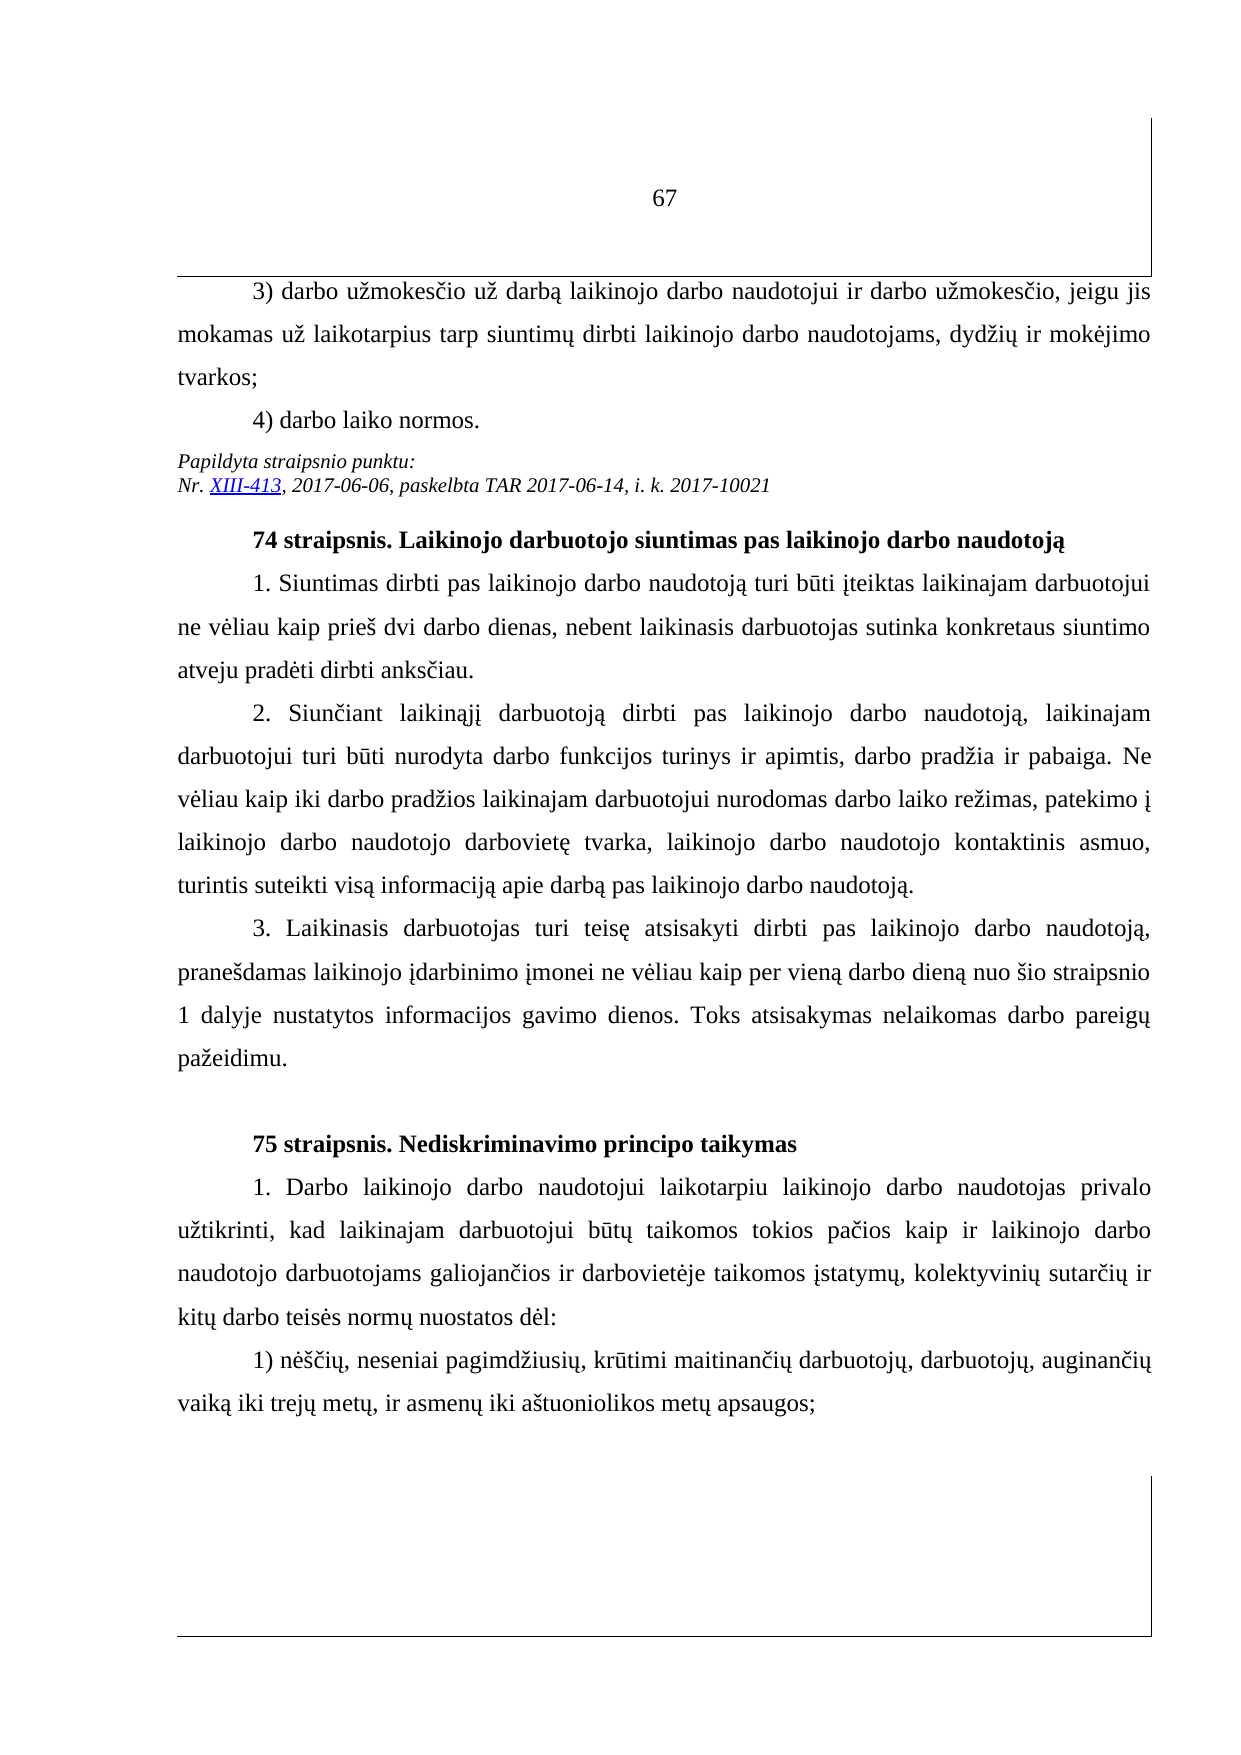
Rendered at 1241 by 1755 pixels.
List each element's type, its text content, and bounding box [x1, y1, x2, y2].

text 3. Laikinasis darbuotojas turi teisę atsisakyti dirbti pas laikinojo darbo naudotoją, pranešdamas laikinojo įdarbinimo įmonei ne vėliau kaip per vieną darbo dieną nuo šio straipsnio 1 dalyje nustatytos informacijos gavimo dienos. Toks atsisakymas nelaikomas darbo pareigų pažeidimu. [177, 913, 1152, 1072]
text 1) nėščių, neseniai pagimdžiusių, krūtimi maitinančių darbuotojų, darbuotojų, auginančių vaiką iki trejų metų, ir asmenų iki aštuoniolikos metų apsaugos; [177, 1345, 1152, 1417]
subtitle 74 straipsnis. Laikinojo darbuotojo siuntimas pas laikinojo darbo naudotoją [177, 525, 1152, 554]
text Papildyta straipsnio punktu: [177, 448, 1152, 473]
text 1. Darbo laikinojo darbo naudotojui laikotarpiu laikinojo darbo naudotojas privalo užtikrinti, kad laikinajam darbuotojui būtų taikomos tokios pačios kaip ir laikinojo darbo naudotojo darbuotojams galiojančios ir darbovietėje taikomos įstatymų, kolektyvinių sutarčių ir kitų darbo teisės normų nuostatos dėl: [177, 1172, 1152, 1330]
text Nr. XIII-413, 2017-06-06, paskelbta TAR 2017-06-14, i. k. 2017-10021 [177, 473, 1152, 497]
text 75 straipsnis. Nediskriminavimo principo taikymas [177, 1129, 1152, 1158]
text 1. Siuntimas dirbti pas laikinojo darbo naudotoją turi būti įteiktas laikinajam darbuotojui ne vėliau kaip prieš dvi darbo dienas, nebent laikinasis darbuotojas sutinka konkretaus siuntimo atveju pradėti dirbti anksčiau. [177, 568, 1152, 683]
text 3) darbo užmokesčio už darbą laikinojo darbo naudotojui ir darbo užmokesčio, jeigu jis mokamas už laikotarpius tarp siuntimų dirbti laikinojo darbo naudotojams, dydžių ir mokėjimo tvarkos; [177, 276, 1152, 391]
text 4) darbo laiko normos. [177, 405, 1152, 434]
text 2. Siunčiant laikinąjį darbuotoją dirbti pas laikinojo darbo naudotoją, laikinajam darbuotojui turi būti nurodyta darbo funkcijos turinys ir apimtis, darbo pradžia ir pabaiga. Ne vėliau kaip iki darbo pradžios laikinajam darbuotojui nurodomas darbo laiko režimas, patekimo į laikinojo darbo naudotojo darbovietę tvarka, laikinojo darbo naudotojo kontaktinis asmuo, turintis suteikti visą informaciją apie darbą pas laikinojo darbo naudotoją. [177, 698, 1152, 899]
